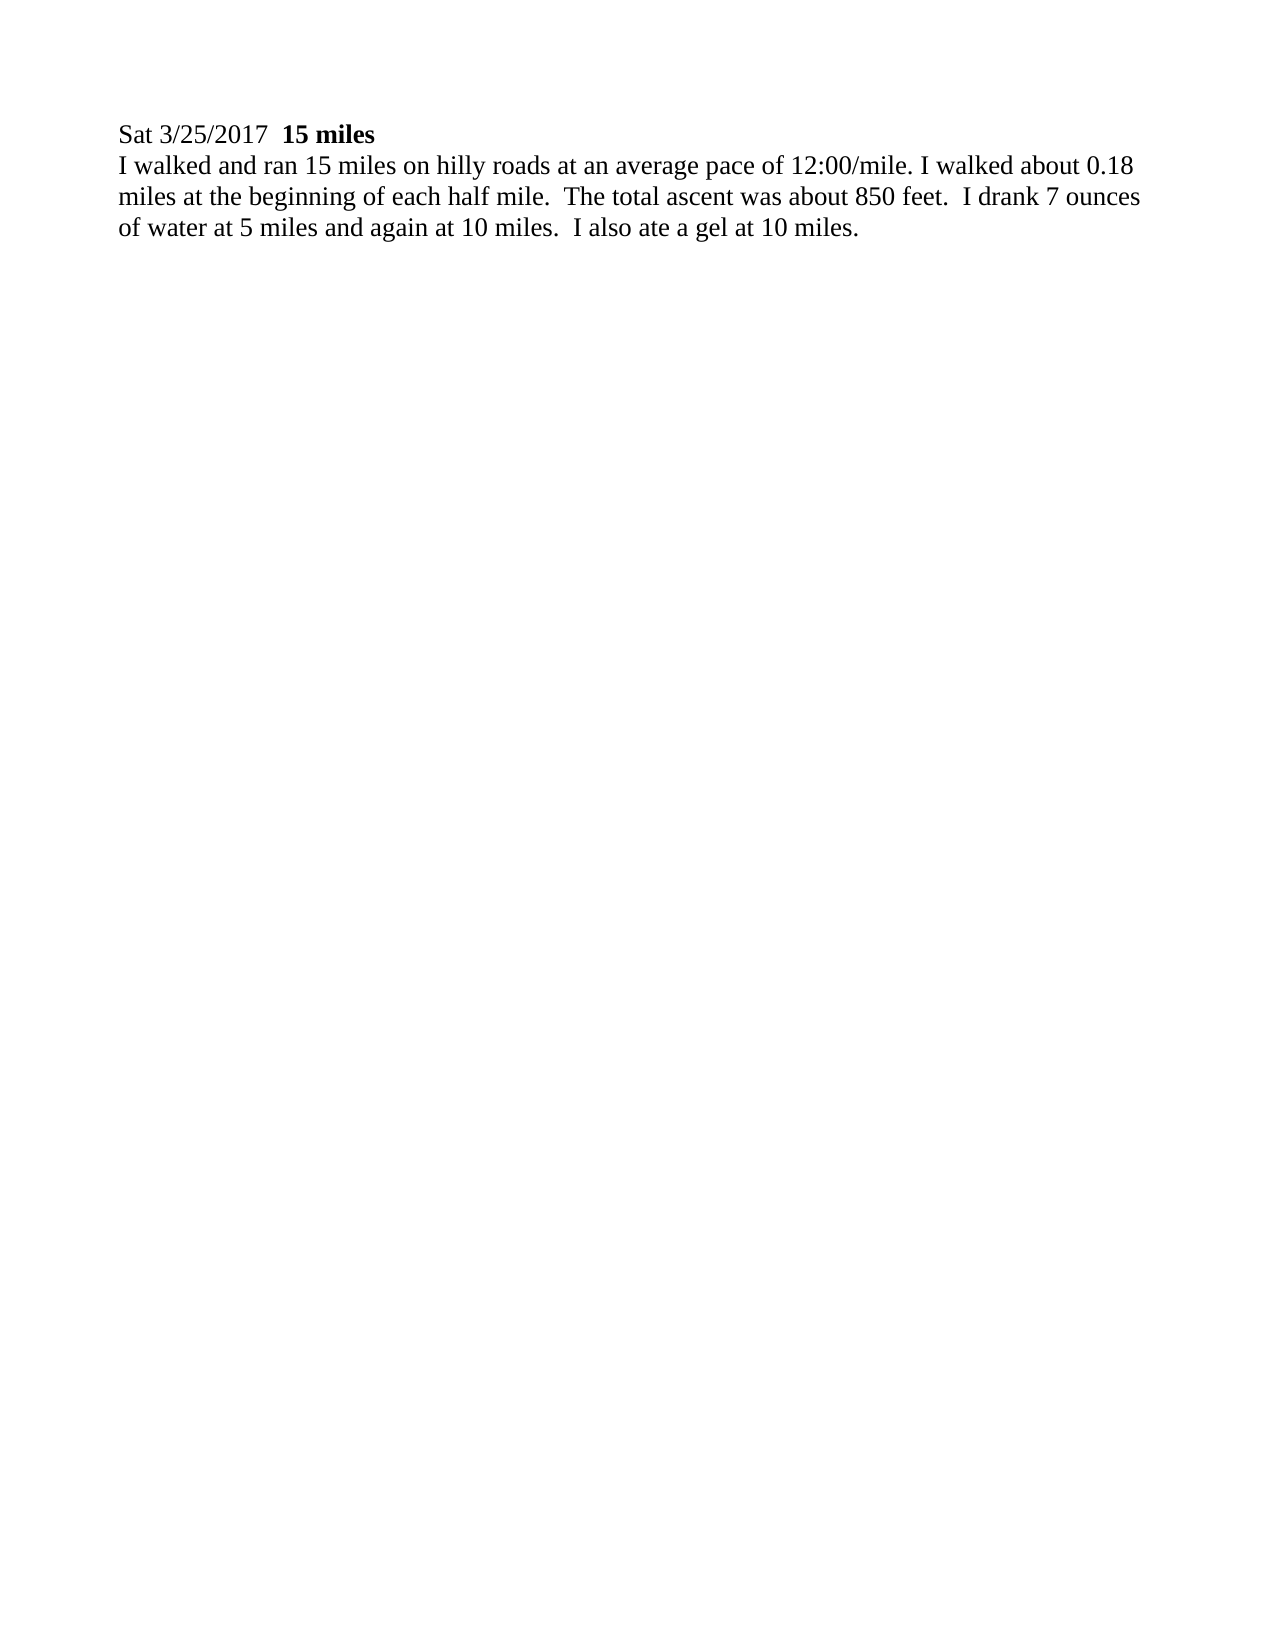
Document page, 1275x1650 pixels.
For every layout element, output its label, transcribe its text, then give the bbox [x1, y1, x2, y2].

text I walked and ran 15 miles on hilly roads at an average pace of 12:00/mile. I walked about 0.18 miles at the beginning of each half mile. The total ascent was about 850 feet. I drank 7 ounces of water at 5 miles and again at 10 miles. I also ate a gel at 10 miles. [118, 149, 1157, 242]
text Sat 3/25/2017 15 miles [118, 118, 1157, 149]
